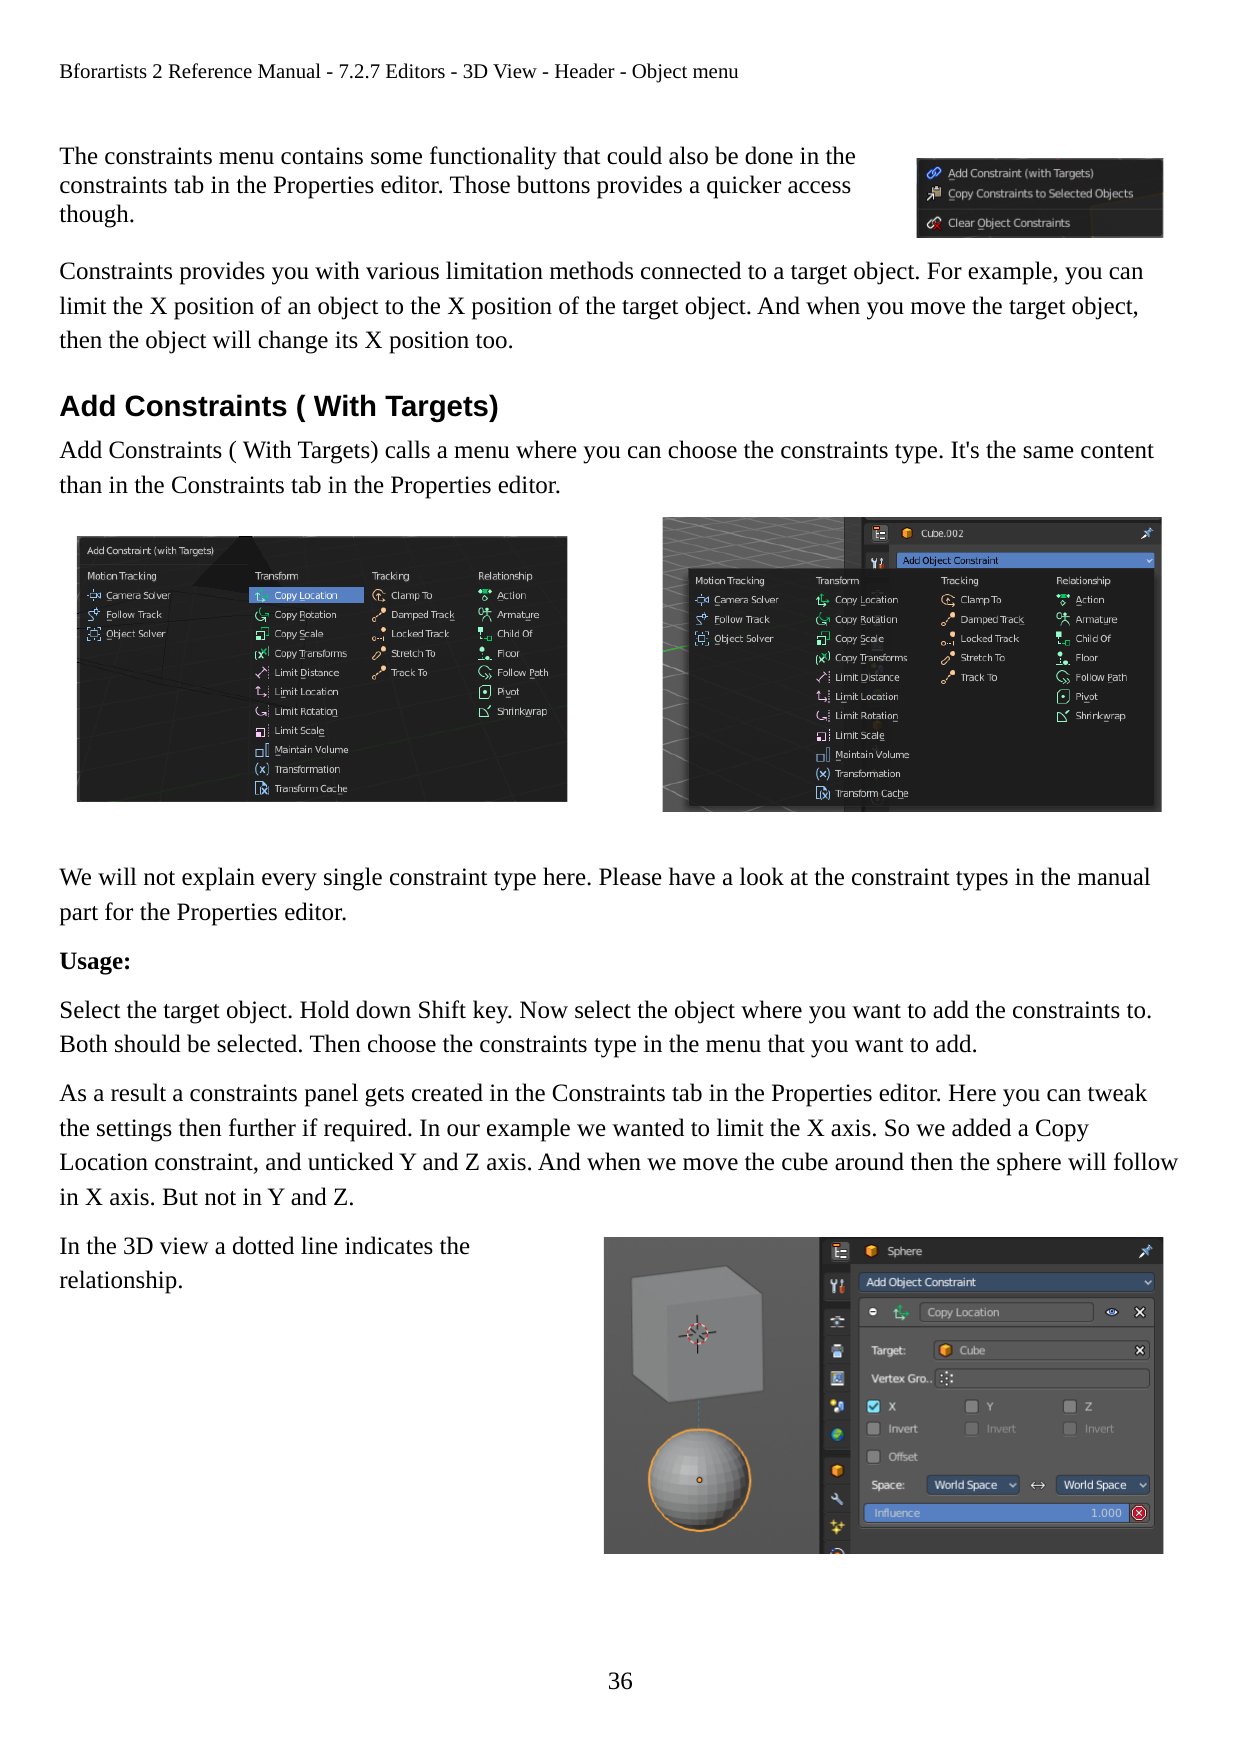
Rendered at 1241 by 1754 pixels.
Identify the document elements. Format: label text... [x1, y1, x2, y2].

text The constraints menu contains some functionality that could also be done in the constraints tab in the Properties editor. Those buttons provides a quicker access though. [59, 141, 1181, 228]
text Select the target object. Hold down Shift key. Now select the object where you want to add the constraints to. Both should be selected. Then choose the constraints type in the menu that you want to add. [59, 995, 1181, 1058]
picture [662, 517, 1162, 812]
text Add Constraints ( With Targets) calls a menu where you can choose the constraints type. It's the same content than in the Constraints tab in the Properties editor. [59, 435, 1181, 498]
text As a result a constraints panel gets created in the Constraints tab in the Properties editor. Here you can tweak the settings then further if required. In our example we wanted to limit the X axis. So we added a Copy Location constraint, and unticked Y and Z axis. And when we move the cube around then the sphere will follow in X axis. But not in Y and Z. [59, 1078, 1181, 1211]
text Constraints provides you with various limitation methods connected to a target object. For example, you can limit the X position of an object to the X position of the target object. And when you move the target object, then the object will change its X position too. [59, 256, 1181, 354]
picture [603, 1237, 1164, 1554]
picture [76, 536, 568, 802]
text Usage: [59, 946, 1181, 974]
subtitle Add Constraints ( With Targets) [59, 389, 1181, 423]
picture [916, 158, 1164, 238]
text We will not explain every single constraint type here. Please have a look at the constraint types in the manual part for the Properties editor. [59, 862, 1181, 925]
text In the 3D view a dotted line indicates the relationship. [59, 1231, 1181, 1294]
